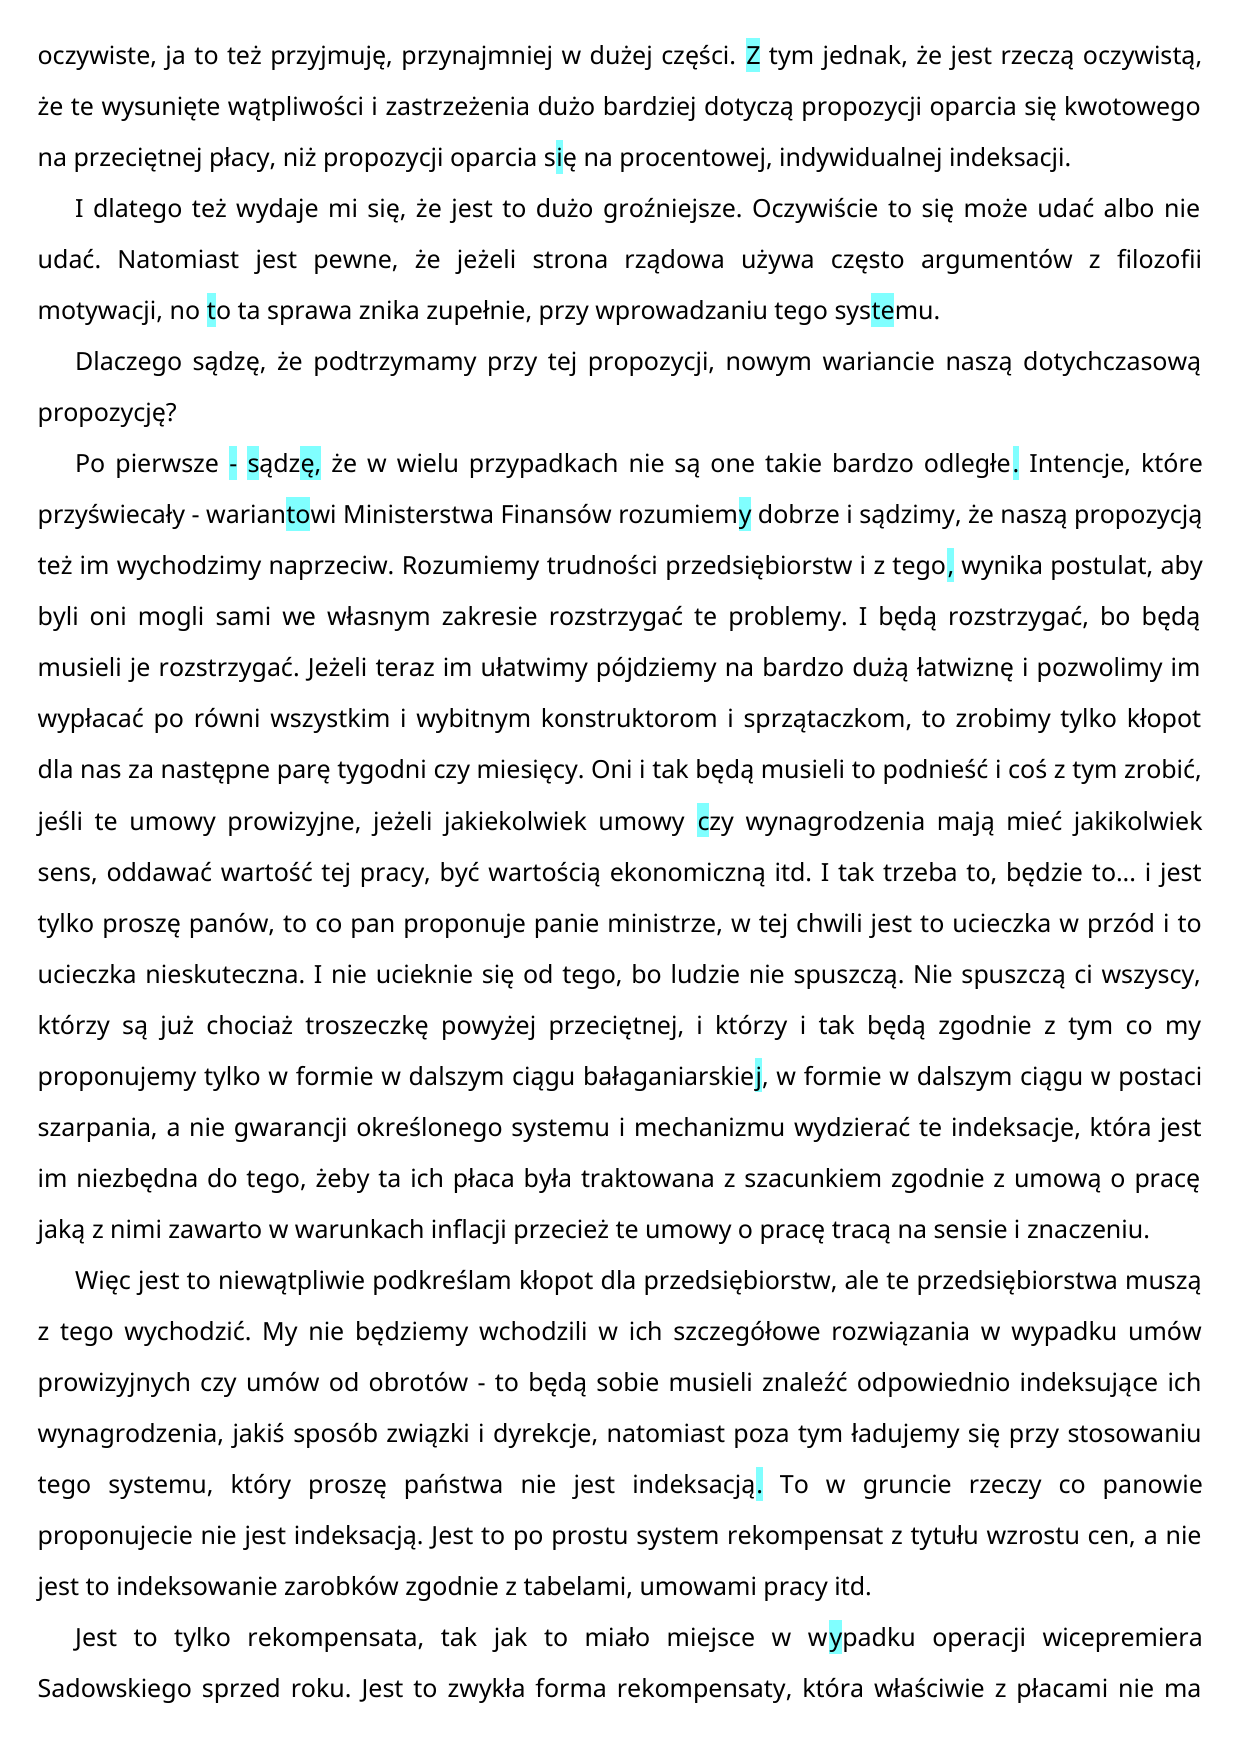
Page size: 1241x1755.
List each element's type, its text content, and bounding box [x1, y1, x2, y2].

text Jest to tylko rekompensata, tak jak to miało miejsce w wypadku operacji wicepremiera Sadowskiego sprzed roku. Jest to zwykła forma rekompensaty, która właściwie z płacami nie ma [37, 1620, 1203, 1705]
text I dlatego też wydaje mi się, że jest to dużo groźniejsze. Oczywiście to się może udać albo nie udać. Natomiast jest pewne, że jeżeli strona rządowa używa często argumentów z filozofii motywacji, no to ta sprawa znika zupełnie, przy wprowadzaniu tego systemu. [37, 191, 1203, 327]
text oczywiste, ja to też przyjmuję, przynajmniej w dużej części. Z tym jednak, że jest rzeczą oczywistą, że te wysunięte wątpliwości i zastrzeżenia dużo bardziej dotyczą propozycji oparcia się kwotowego na przeciętnej płacy, niż propozycji oparcia się na procentowej, indywidualnej indeksacji. [37, 37, 1203, 174]
text Więc jest to niewątpliwie podkreślam kłopot dla przedsiębiorstw, ale te przedsiębiorstwa muszą z tego wychodzić. My nie będziemy wchodzili w ich szczegółowe rozwiązania w wypadku umów prowizyjnych czy umów od obrotów - to będą sobie musieli znaleźć odpowiednio indeksujące ich wynagrodzenia, jakiś sposób związki i dyrekcje, natomiast poza tym ładujemy się przy stosowaniu tego systemu, który proszę państwa nie jest indeksacją. To w gruncie rzeczy co panowie proponujecie nie jest indeksacją. Jest to po prostu system rekompensat z tytułu wzrostu cen, a nie jest to indeksowanie zarobków zgodnie z tabelami, umowami pracy itd. [37, 1262, 1203, 1603]
text Po pierwsze - sądzę, że w wielu przypadkach nie są one takie bardzo odległe. Intencje, które przyświecały - wariantowi Ministerstwa Finansów rozumiemy dobrze i sądzimy, że naszą propozycją też im wychodzimy naprzeciw. Rozumiemy trudności przedsiębiorstw i z tego, wynika postulat, aby byli oni mogli sami we własnym zakresie rozstrzygać te problemy. I będą rozstrzygać, bo będą musieli je rozstrzygać. Jeżeli teraz im ułatwimy pójdziemy na bardzo dużą łatwiznę i pozwolimy im wypłacać po równi wszystkim i wybitnym konstruktorom i sprzątaczkom, to zrobimy tylko kłopot dla nas za następne parę tygodni czy miesięcy. Oni i tak będą musieli to podnieść i coś z tym zrobić, jeśli te umowy prowizyjne, jeżeli jakiekolwiek umowy czy wynagrodzenia mają mieć jakikolwiek sens, oddawać wartość tej pracy, być wartością ekonomiczną itd. I tak trzeba to, będzie to... i jest tylko proszę panów, to co pan proponuje panie ministrze, w tej chwili jest to ucieczka w przód i to ucieczka nieskuteczna. I nie ucieknie się od tego, bo ludzie nie spuszczą. Nie spuszczą ci wszyscy, którzy są już chociaż troszeczkę powyżej przeciętnej, i którzy i tak będą zgodnie z tym co my proponujemy tylko w formie w dalszym ciągu bałaganiarskiej, w formie w dalszym ciągu w postaci szarpania, a nie gwarancji określonego systemu i mechanizmu wydzierać te indeksacje, która jest im niezbędna do tego, żeby ta ich płaca była traktowana z szacunkiem zgodnie z umową o pracę jaką z nimi zawarto w warunkach inflacji przecież te umowy o pracę tracą na sensie i znaczeniu. [37, 446, 1203, 1246]
text Dlaczego sądzę, że podtrzymamy przy tej propozycji, nowym wariancie naszą dotychczasową propozycję? [37, 344, 1203, 429]
